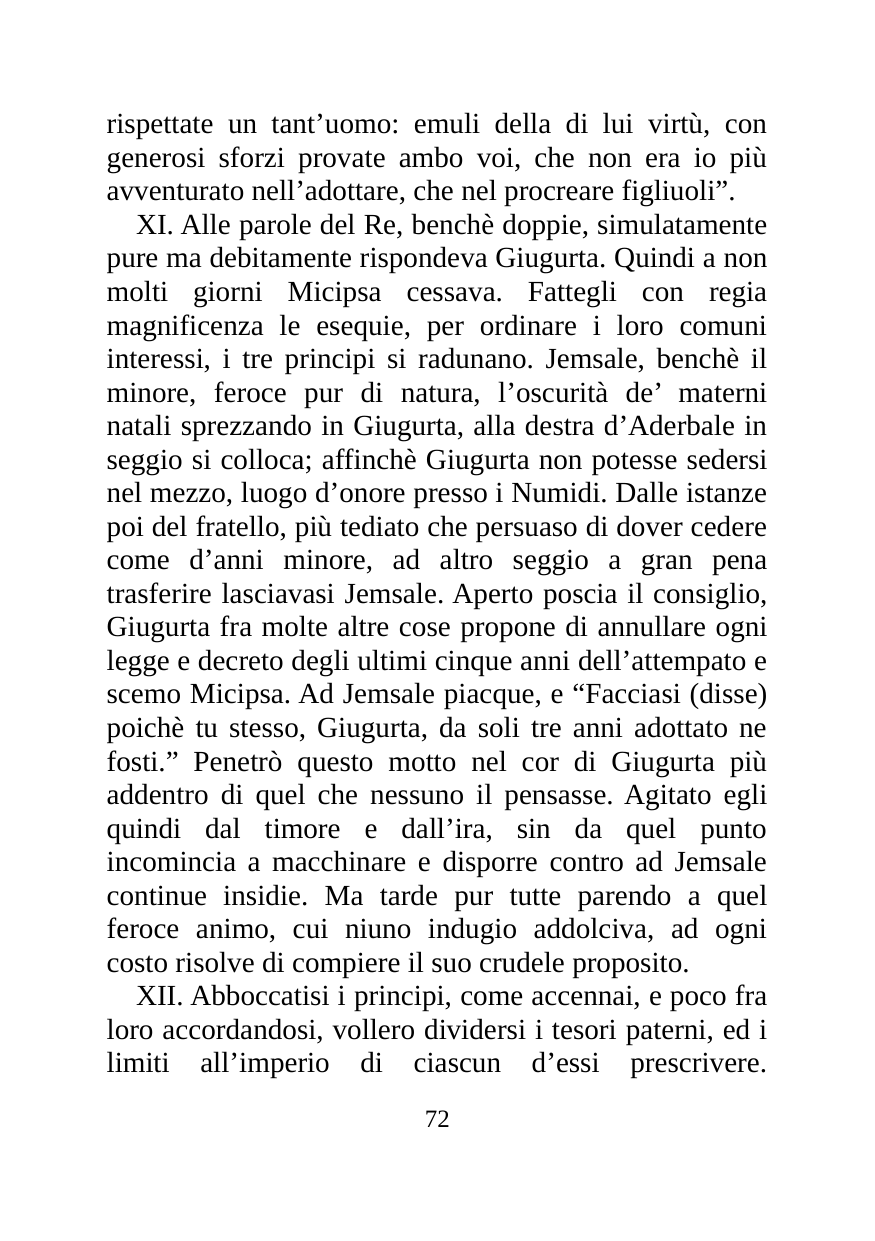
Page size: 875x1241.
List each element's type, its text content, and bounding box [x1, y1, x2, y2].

text XII. Abboccatisi i principi, come accennai, e poco fra loro accordandosi, vollero dividersi i tesori paterni, ed i limiti all’imperio di ciascun d’essi prescrivere. [106, 978, 768, 1079]
text XI. Alle parole del Re, benchè doppie, simulatamente pure ma debitamente rispondeva Giugurta. Quindi a non molti giorni Micipsa cessava. Fattegli con regia magnificenza le esequie, per ordinare i loro comuni interessi, i tre principi si radunano. Jemsale, benchè il minore, feroce pur di natura, l’oscurità de’ materni natali sprezzando in Giugurta, alla destra d’Aderbale in seggio si colloca; affinchè Giugurta non potesse sedersi nel mezzo, luogo d’onore presso i Numidi. Dalle istanze poi del fratello, più tediato che persuaso di dover cedere come d’anni minore, ad altro seggio a gran pena trasferire lasciavasi Jemsale. Aperto poscia il consiglio, Giugurta fra molte altre cose propone di annullare ogni legge e decreto degli ultimi cinque anni dell’attempato e scemo Micipsa. Ad Jemsale piacque, e “Facciasi (disse) poichè tu stesso, Giugurta, da soli tre anni adottato ne fosti.” Penetrò questo motto nel cor di Giugurta più addentro di quel che nessuno il pensasse. Agitato egli quindi dal timore e dall’ira, sin da quel punto incomincia a macchinare e disporre contro ad Jemsale continue insidie. Ma tarde pur tutte parendo a quel feroce animo, cui niuno indugio addolciva, ad ogni costo risolve di compiere il suo crudele proposito. [106, 207, 768, 978]
text rispettate un tant’uomo: emuli della di lui virtù, con generosi sforzi provate ambo voi, che non era io più avventurato nell’adottare, che nel procreare figliuoli”. [106, 106, 768, 207]
